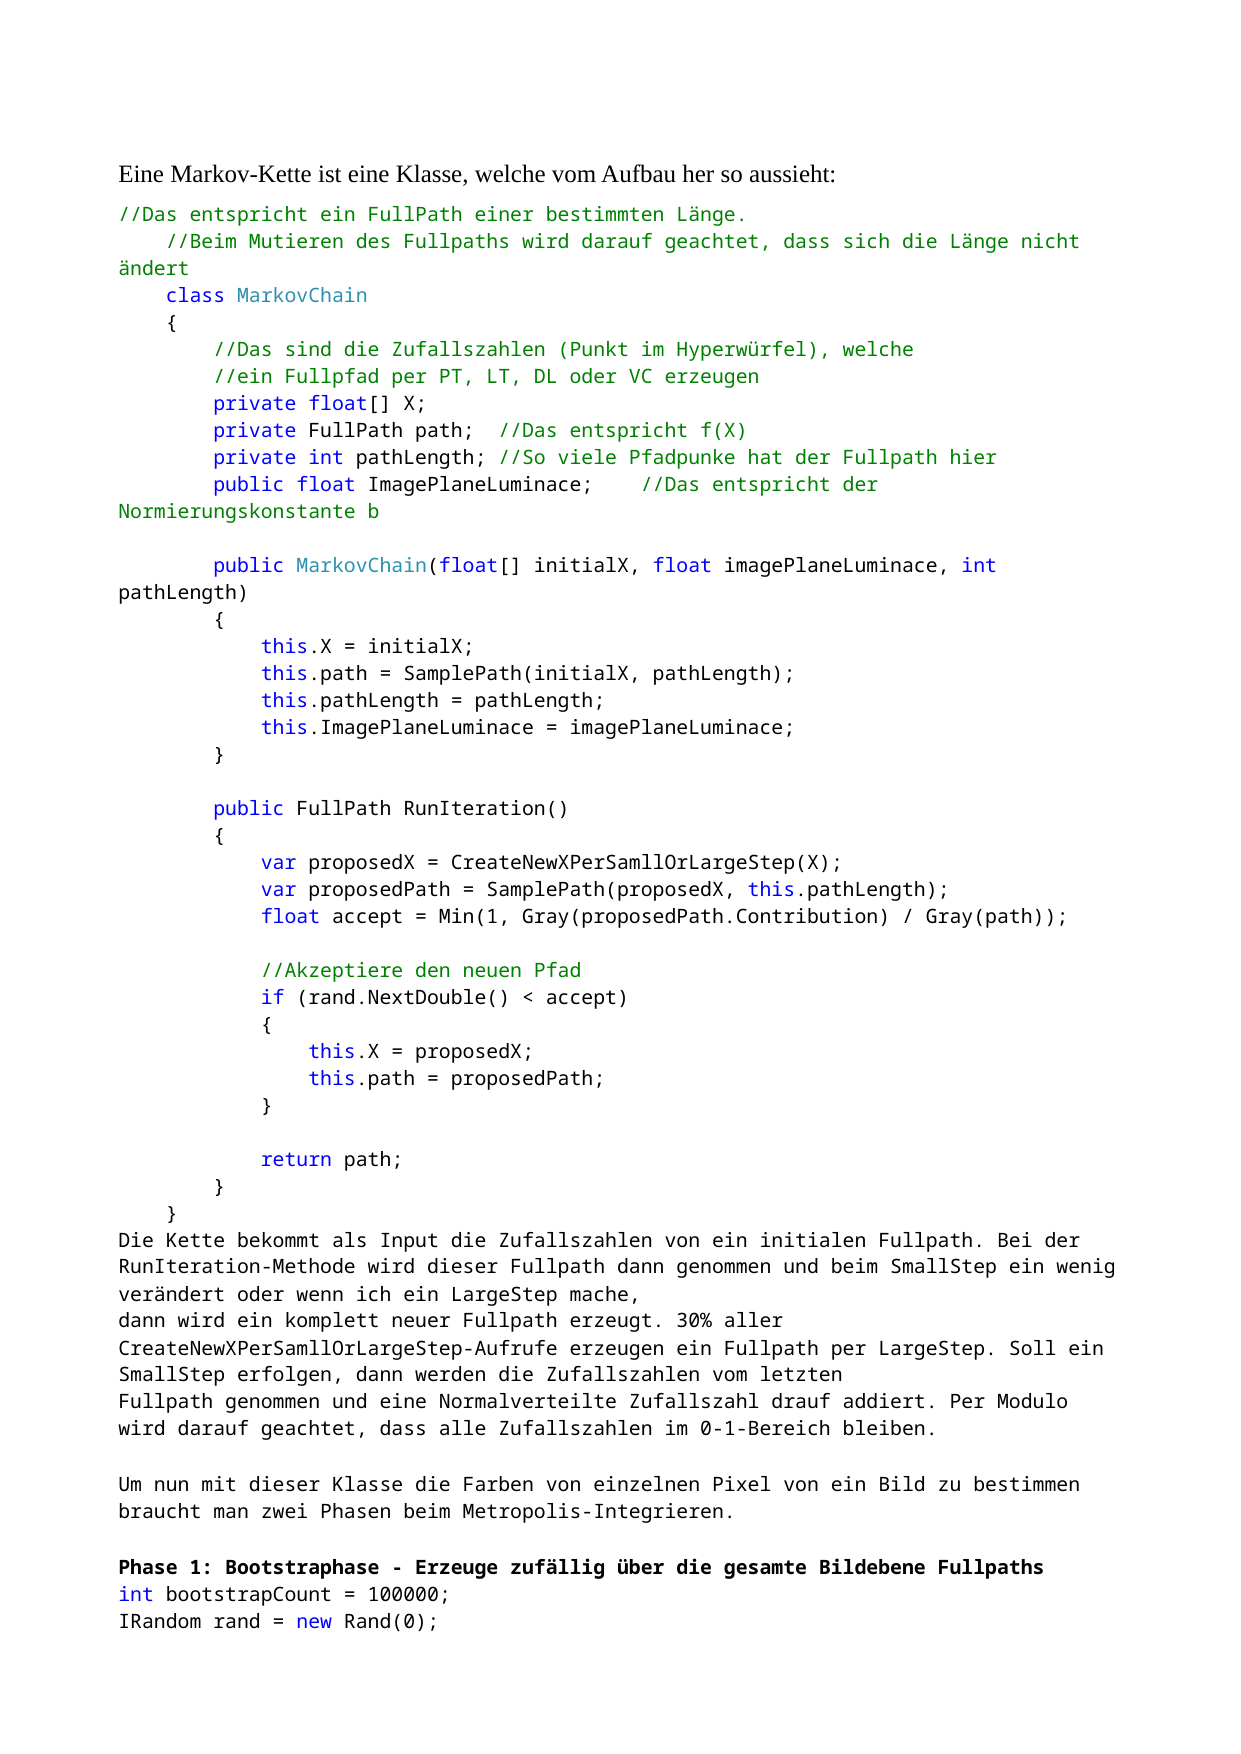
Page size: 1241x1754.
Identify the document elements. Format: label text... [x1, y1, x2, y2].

text } [118, 1091, 1122, 1118]
text this.X = proposedX; [118, 1037, 1122, 1064]
text //Das entspricht ein FullPath einer bestimmten Länge. [118, 201, 1122, 228]
text { [118, 308, 1122, 336]
text IRandom rand = new Rand(0); [118, 1607, 1122, 1634]
text dann wird ein komplett neuer Fullpath erzeugt. 30% aller CreateNewXPerSamllOrLargeStep-Aufrufe erzeugen ein Fullpath per LargeStep. Soll ein SmallStep erfolgen, dann werden die Zufallszahlen vom letzten [118, 1307, 1122, 1388]
text public FullPath RunIteration() [118, 794, 1122, 821]
text } [118, 1199, 1122, 1226]
text this.path = proposedPath; [118, 1064, 1122, 1091]
text class MarkovChain [118, 282, 1122, 308]
text { [118, 821, 1122, 848]
text } [118, 740, 1122, 767]
text var proposedPath = SamplePath(proposedX, this.pathLength); [118, 875, 1122, 902]
text public MarkovChain(float[] initialX, float imagePlaneLuminace, int pathLength) [118, 551, 1122, 605]
text //ein Fullpfad per PT, LT, DL oder VC erzeugen [118, 362, 1122, 389]
text private FullPath path; //Das entspricht f(X) [118, 416, 1122, 443]
text private float[] X; [118, 389, 1122, 416]
text Die Kette bekommt als Input die Zufallszahlen von ein initialen Fullpath. Bei der RunIteration-Methode wird dieser Fullpath dann genommen und beim SmallStep ein wenig verändert oder wenn ich ein LargeStep mache, [118, 1226, 1122, 1307]
text { [118, 605, 1122, 632]
text int bootstrapCount = 100000; [118, 1580, 1122, 1607]
text this.path = SamplePath(initialX, pathLength); [118, 659, 1122, 686]
text if (rand.NextDouble() < accept) [118, 983, 1122, 1010]
text Eine Markov-Kette ist eine Klasse, welche vom Aufbau her so aussieht: [118, 159, 1122, 188]
text Um nun mit dieser Klasse die Farben von einzelnen Pixel von ein Bild zu bestimmen braucht man zwei Phasen beim Metropolis-Integrieren. [118, 1470, 1122, 1524]
text this.pathLength = pathLength; [118, 686, 1122, 713]
text return path; [118, 1145, 1122, 1172]
text //Akzeptiere den neuen Pfad [118, 956, 1122, 983]
text private int pathLength; //So viele Pfadpunke hat der Fullpath hier [118, 443, 1122, 470]
text //Beim Mutieren des Fullpaths wird darauf geachtet, dass sich die Länge nicht ändert [118, 228, 1122, 282]
text this.X = initialX; [118, 632, 1122, 659]
text } [118, 1172, 1122, 1199]
text var proposedX = CreateNewXPerSamllOrLargeStep(X); [118, 848, 1122, 875]
text { [118, 1010, 1122, 1037]
text public float ImagePlaneLuminace; //Das entspricht der Normierungskonstante b [118, 470, 1122, 524]
text this.ImagePlaneLuminace = imagePlaneLuminace; [118, 713, 1122, 740]
text Phase 1: Bootstraphase - Erzeuge zufällig über die gesamte Bildebene Fullpaths [118, 1553, 1122, 1580]
text Fullpath genommen und eine Normalverteilte Zufallszahl drauf addiert. Per Modulo wird darauf geachtet, dass alle Zufallszahlen im 0-1-Bereich bleiben. [118, 1388, 1122, 1442]
text float accept = Min(1, Gray(proposedPath.Contribution) / Gray(path)); [118, 902, 1122, 929]
text //Das sind die Zufallszahlen (Punkt im Hyperwürfel), welche [118, 336, 1122, 362]
